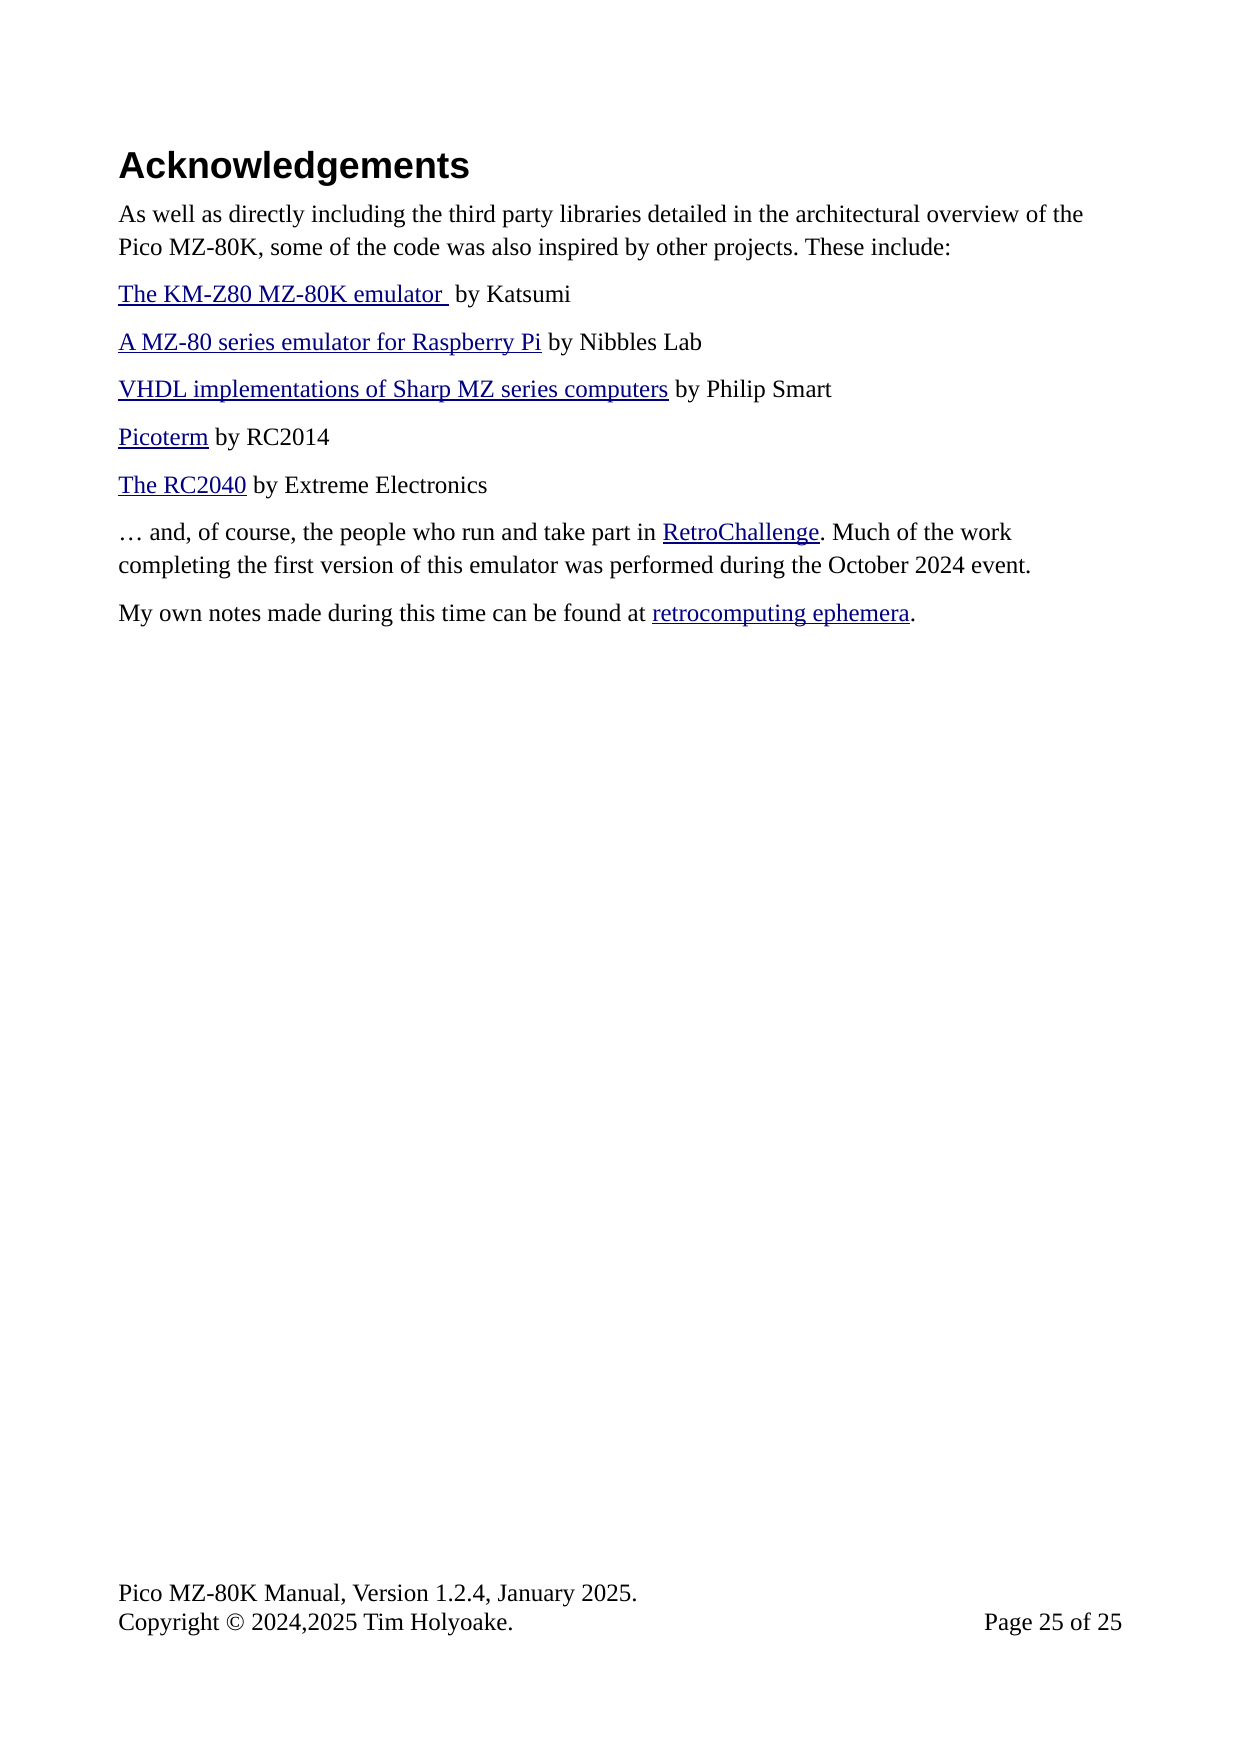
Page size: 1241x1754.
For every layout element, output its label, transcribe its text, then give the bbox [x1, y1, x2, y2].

text A MZ-80 series emulator for Raspberry Pi by Nibbles Lab [118, 327, 1122, 356]
text VHDL implementations of Sharp MZ series computers by Philip Smart [118, 374, 1122, 403]
text … and, of course, the people who run and take part in RetroChallenge. Much of the work completing the first version of this emulator was performed during the October 2024 event. [118, 517, 1122, 579]
text My own notes made during this time can be found at retrocomputing ephemera. [118, 598, 1122, 627]
text Picoterm by RC2014 [118, 422, 1122, 451]
subtitle Acknowledgements [118, 143, 1122, 186]
text The RC2040 by Extreme Electronics [118, 470, 1122, 498]
text The KM-Z80 MZ-80K emulator by Katsumi [118, 279, 1122, 308]
text As well as directly including the third party libraries detailed in the architectural overview of the Pico MZ-80K, some of the code was also inspired by other projects. These include: [118, 199, 1122, 261]
